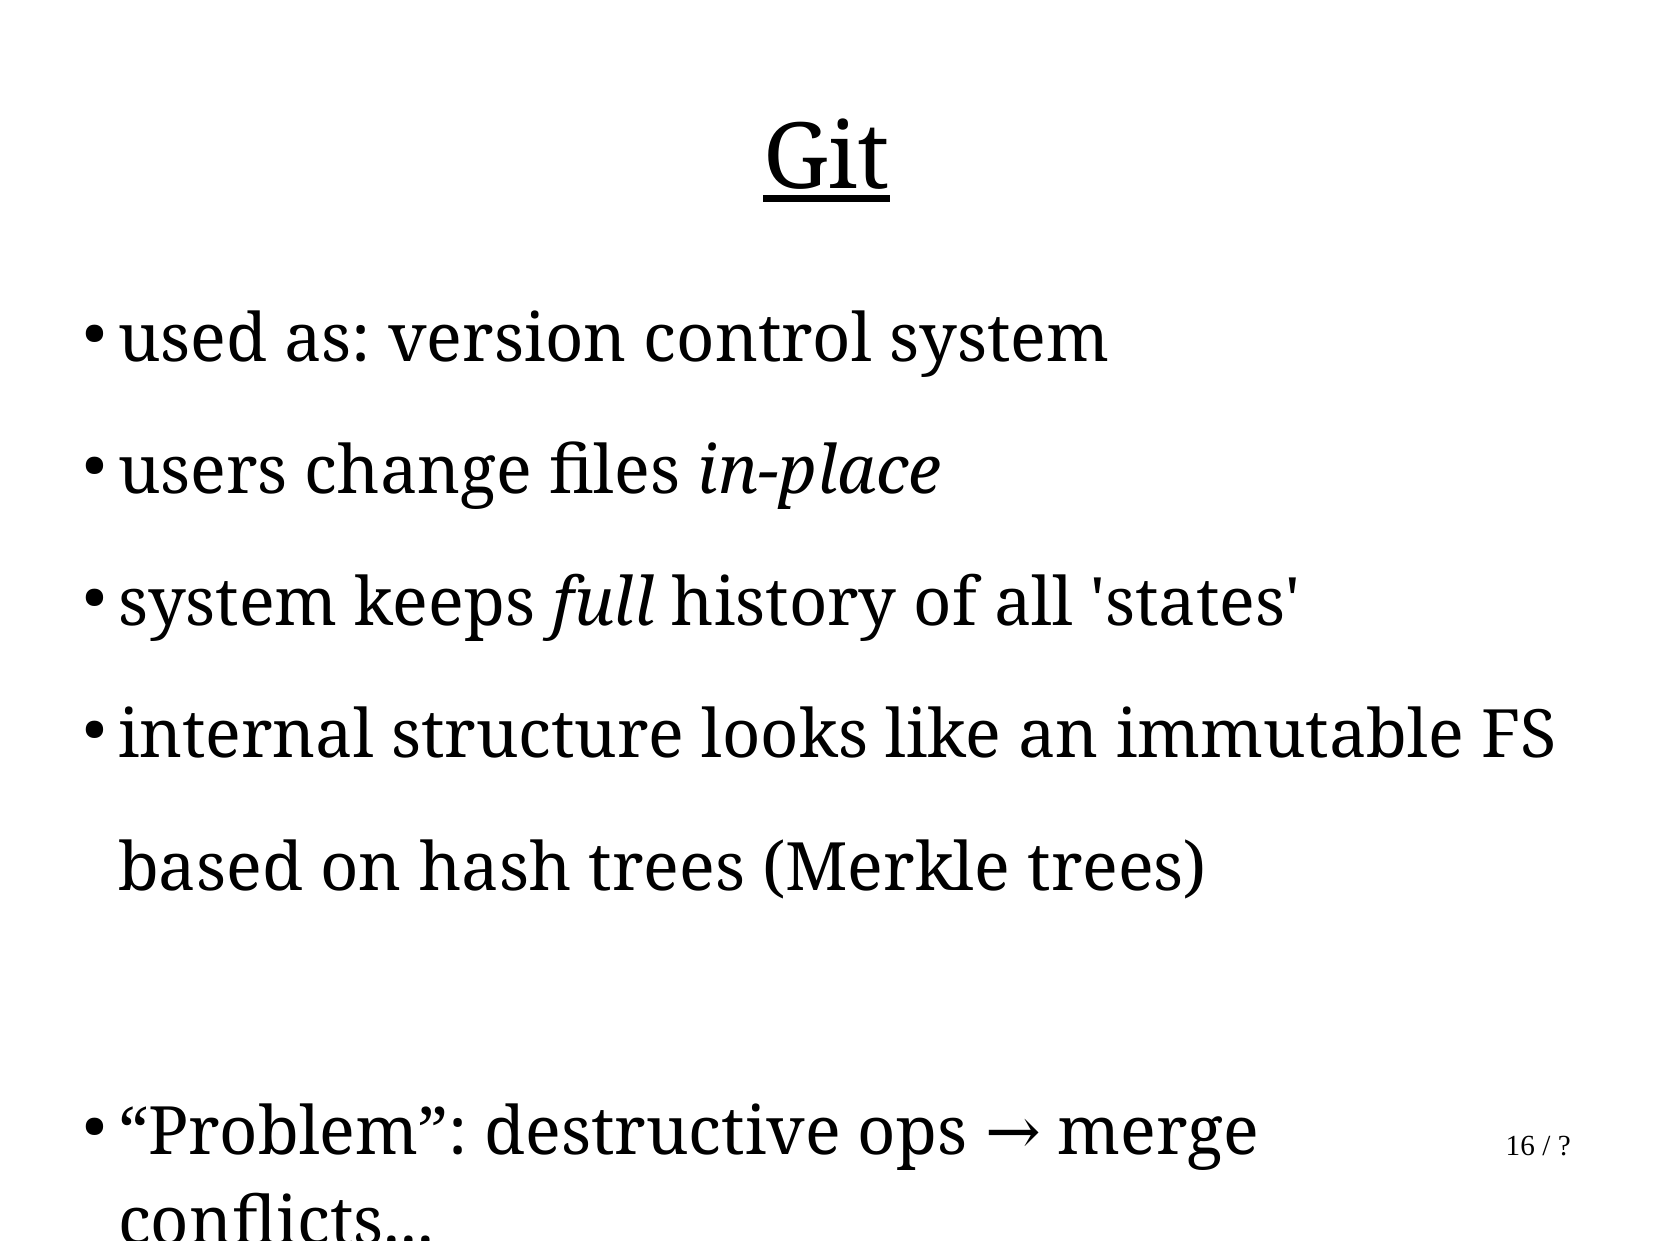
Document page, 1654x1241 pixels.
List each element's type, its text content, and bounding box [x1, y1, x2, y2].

title Git [82, 49, 1571, 257]
subtitle used as: version control system users change files in-place system keeps full history of all 'states' internal structure looks like an immutable FS based on hash trees (Merkle trees) “Problem”: destructive ops → merge conflicts... [82, 290, 1571, 1216]
